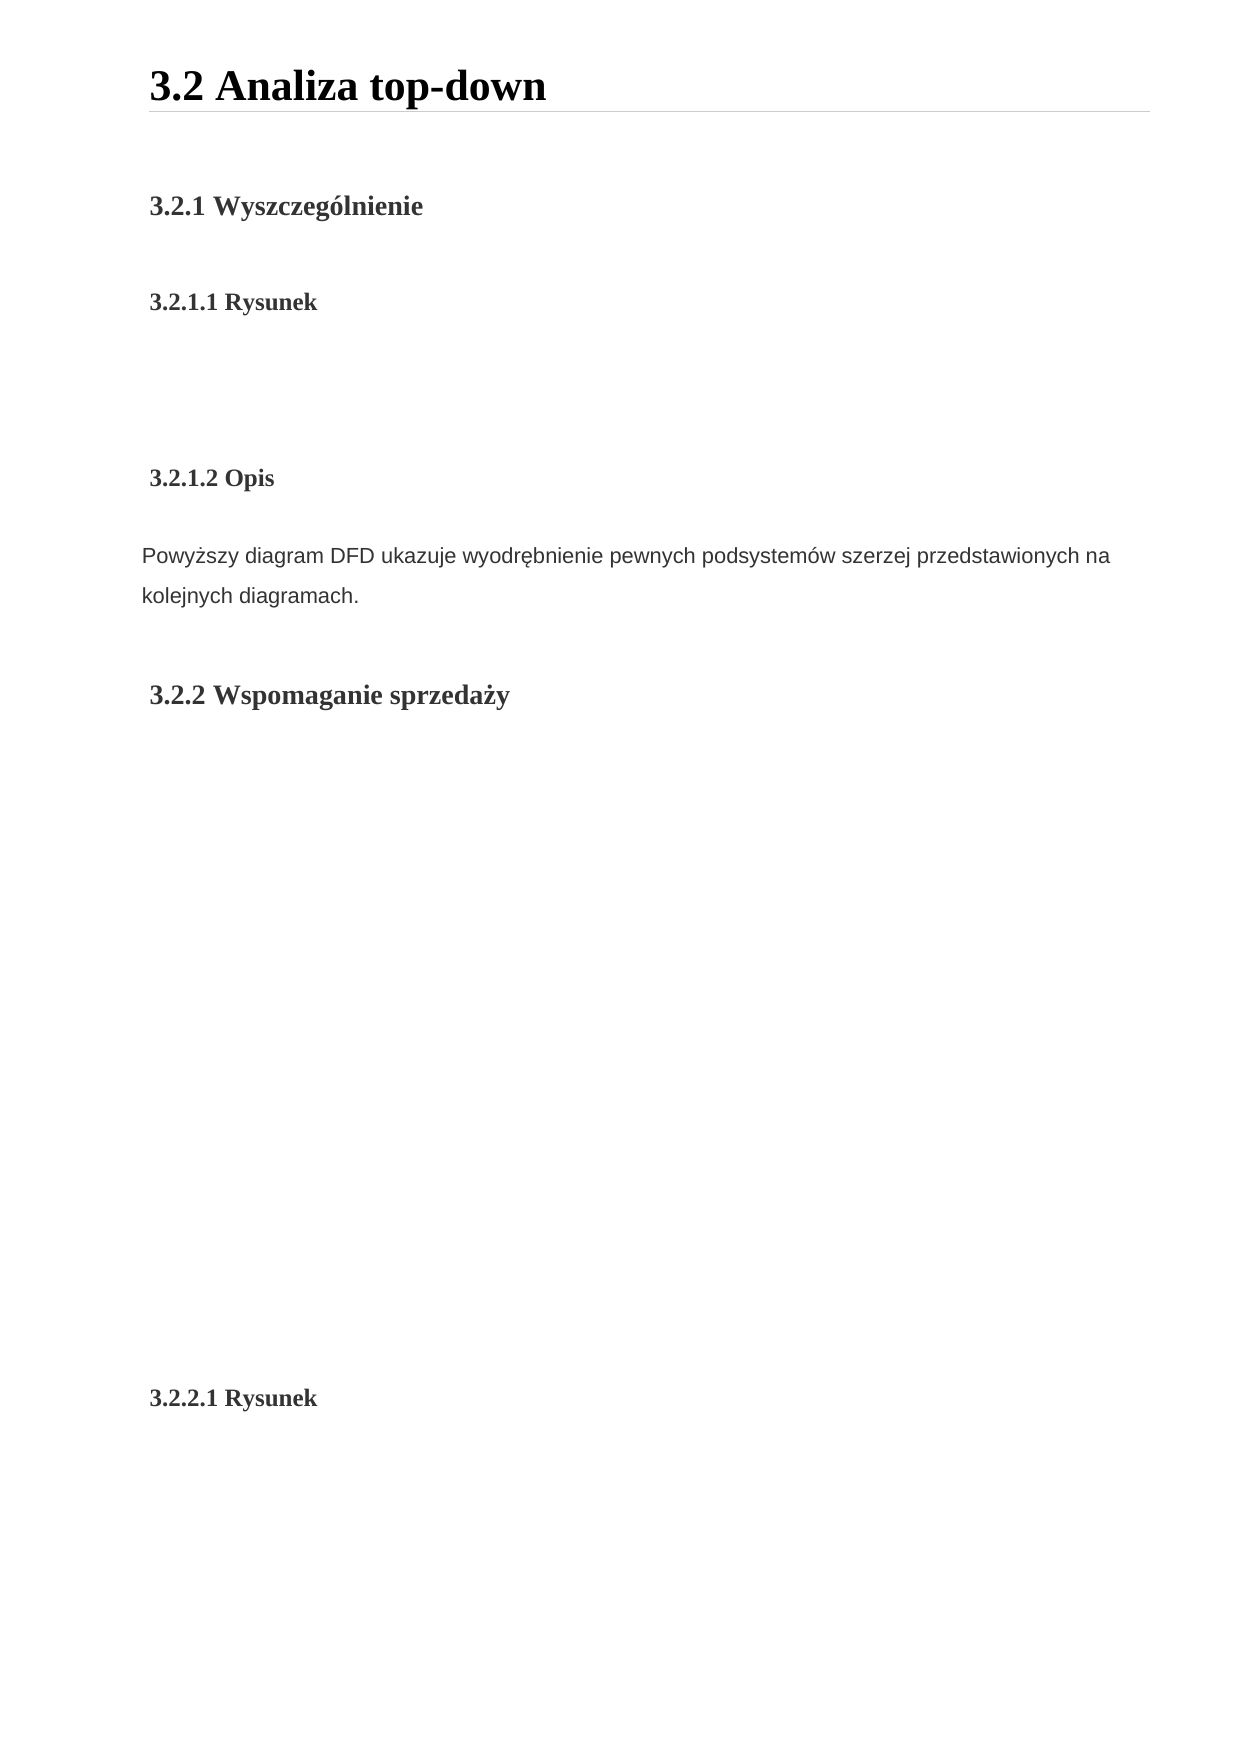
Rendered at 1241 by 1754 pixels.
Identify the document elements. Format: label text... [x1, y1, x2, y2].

subtitle 3.2 Analiza top-down [149, 59, 1150, 111]
subtitle 3.2.1.2 Opis [149, 463, 1150, 491]
text Powyższy diagram DFD ukazuje wyodrębnienie pewnych podsystemów szerzej przedstawionych na kolejnych diagramach. [142, 543, 1158, 608]
subtitle 3.2.1 Wyszczególnienie [149, 189, 1150, 221]
subtitle 3.2.1.1 Rysunek [149, 287, 1150, 316]
subtitle 3.2.2 Wspomaganie sprzedaży [149, 678, 1150, 711]
subtitle 3.2.2.1 Rysunek [149, 1383, 1150, 1412]
